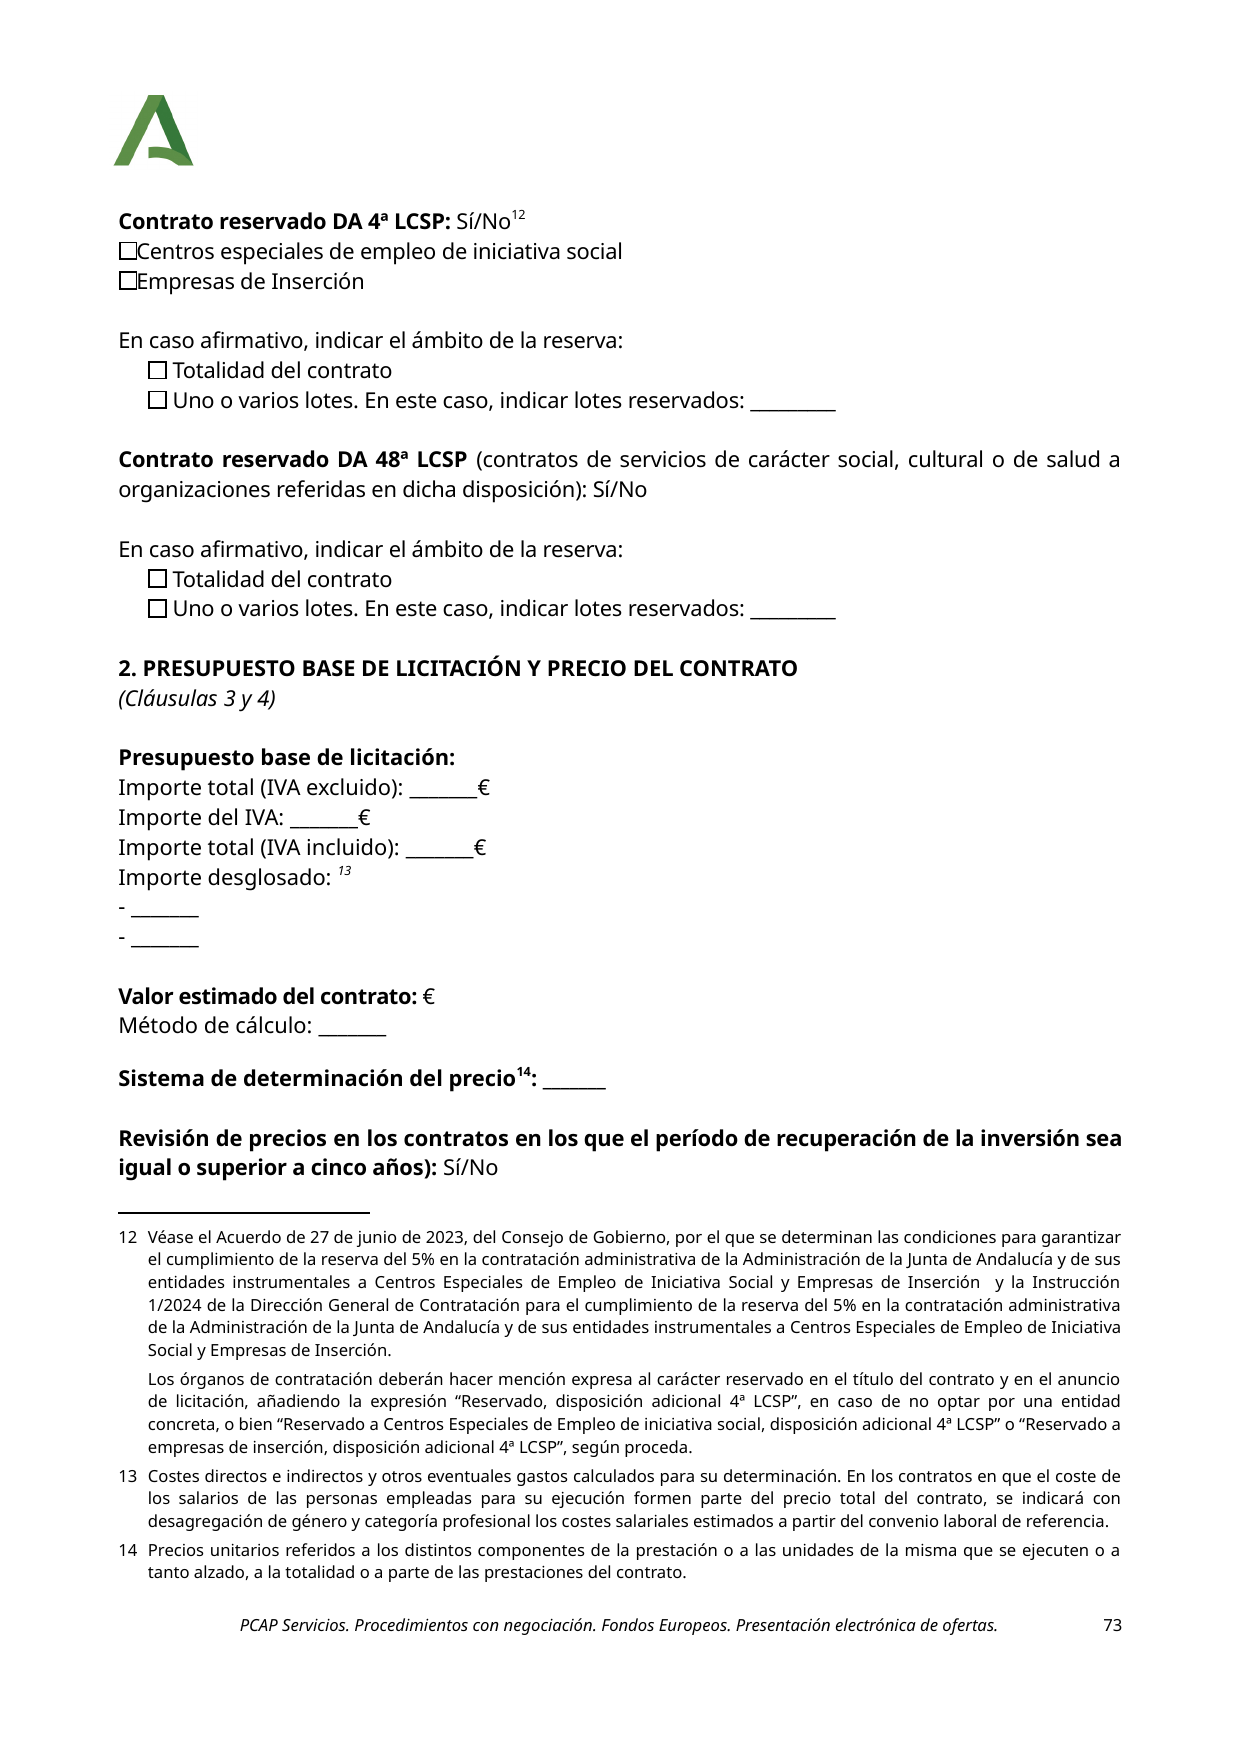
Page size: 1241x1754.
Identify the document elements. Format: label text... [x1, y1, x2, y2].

text Contrato reservado DA 4ª LCSP: Sí/No [118, 206, 1122, 236]
text - _______ [118, 921, 1122, 951]
text En caso afirmativo, indicar el ámbito de la reserva: [118, 325, 1122, 355]
text Importe desglosado: [118, 862, 1122, 891]
text Totalidad del contrato [148, 564, 1122, 593]
picture [109, 91, 198, 170]
text Importe del IVA: _______€ [118, 802, 1122, 832]
text Método de cálculo: _______ [118, 1011, 1122, 1040]
text (Cláusulas 3 y 4) [118, 683, 1122, 713]
text Los órganos de contratación deberán hacer mención expresa al carácter reservado en el título del contrato y en el anuncio de licitación, añadiendo la expresión “Reservado, disposición adicional 4ª LCSP”, en caso de no optar por una entidad concreta, o bien “Reservado a Centros Especiales de Empleo de iniciativa social, disposición adicional 4ª LCSP” o “Reservado a empresas de inserción, disposición adicional 4ª LCSP”, según proceda. [118, 1367, 1122, 1458]
text Importe total (IVA incluido): _______€ [118, 832, 1122, 862]
text Revisión de precios en los contratos en los que el período de recuperación de la inversión sea igual o superior a cinco años): Sí/No [118, 1123, 1122, 1182]
text 2. PRESUPUESTO BASE DE LICITACIÓN Y PRECIO DEL CONTRATO [118, 653, 1122, 683]
text Presupuesto base de licitación: [118, 742, 1122, 772]
text Precios unitarios referidos a los distintos componentes de la prestación o a las unidades de la misma que se ejecuten o a tanto alzado, a la totalidad o a parte de las prestaciones del contrato. [118, 1538, 1122, 1584]
text Empresas de Inserción [118, 266, 1122, 296]
text Costes directos e indirectos y otros eventuales gastos calculados para su determinación. En los contratos en que el coste de los salarios de las personas empleadas para su ejecución formen parte del precio total del contrato, se indicará con desagregación de género y categoría profesional los costes salariales estimados a partir del convenio laboral de referencia. [118, 1464, 1122, 1532]
text - _______ [118, 891, 1122, 921]
text Sistema de determinación del precio: _______ [118, 1063, 1122, 1093]
text Importe total (IVA excluido): _______€ [118, 772, 1122, 802]
text Contrato reservado DA 48ª LCSP (contratos de servicios de carácter social, cultural o de salud a organizaciones referidas en dicha disposición): Sí/No [118, 444, 1122, 504]
text Uno o varios lotes. En este caso, indicar lotes reservados: _________ [148, 385, 1122, 415]
text Totalidad del contrato [148, 355, 1122, 385]
text Véase el Acuerdo de 27 de junio de 2023, del Consejo de Gobierno, por el que se determinan las condiciones para garantizar el cumplimiento de la reserva del 5% en la contratación administrativa de la Administración de la Junta de Andalucía y de sus entidades instrumentales a Centros Especiales de Empleo de Iniciativa Social y Empresas de Inserción y la Instrucción 1/2024 de la Dirección General de Contratación para el cumplimiento de la reserva del 5% en la contratación administrativa de la Administración de la Junta de Andalucía y de sus entidades instrumentales a Centros Especiales de Empleo de Iniciativa Social y Empresas de Inserción. [118, 1225, 1122, 1361]
text Centros especiales de empleo de iniciativa social [118, 236, 1122, 266]
text Valor estimado del contrato: € [118, 981, 1122, 1011]
text En caso afirmativo, indicar el ámbito de la reserva: [118, 534, 1122, 564]
text Uno o varios lotes. En este caso, indicar lotes reservados: _________ [148, 593, 1122, 623]
